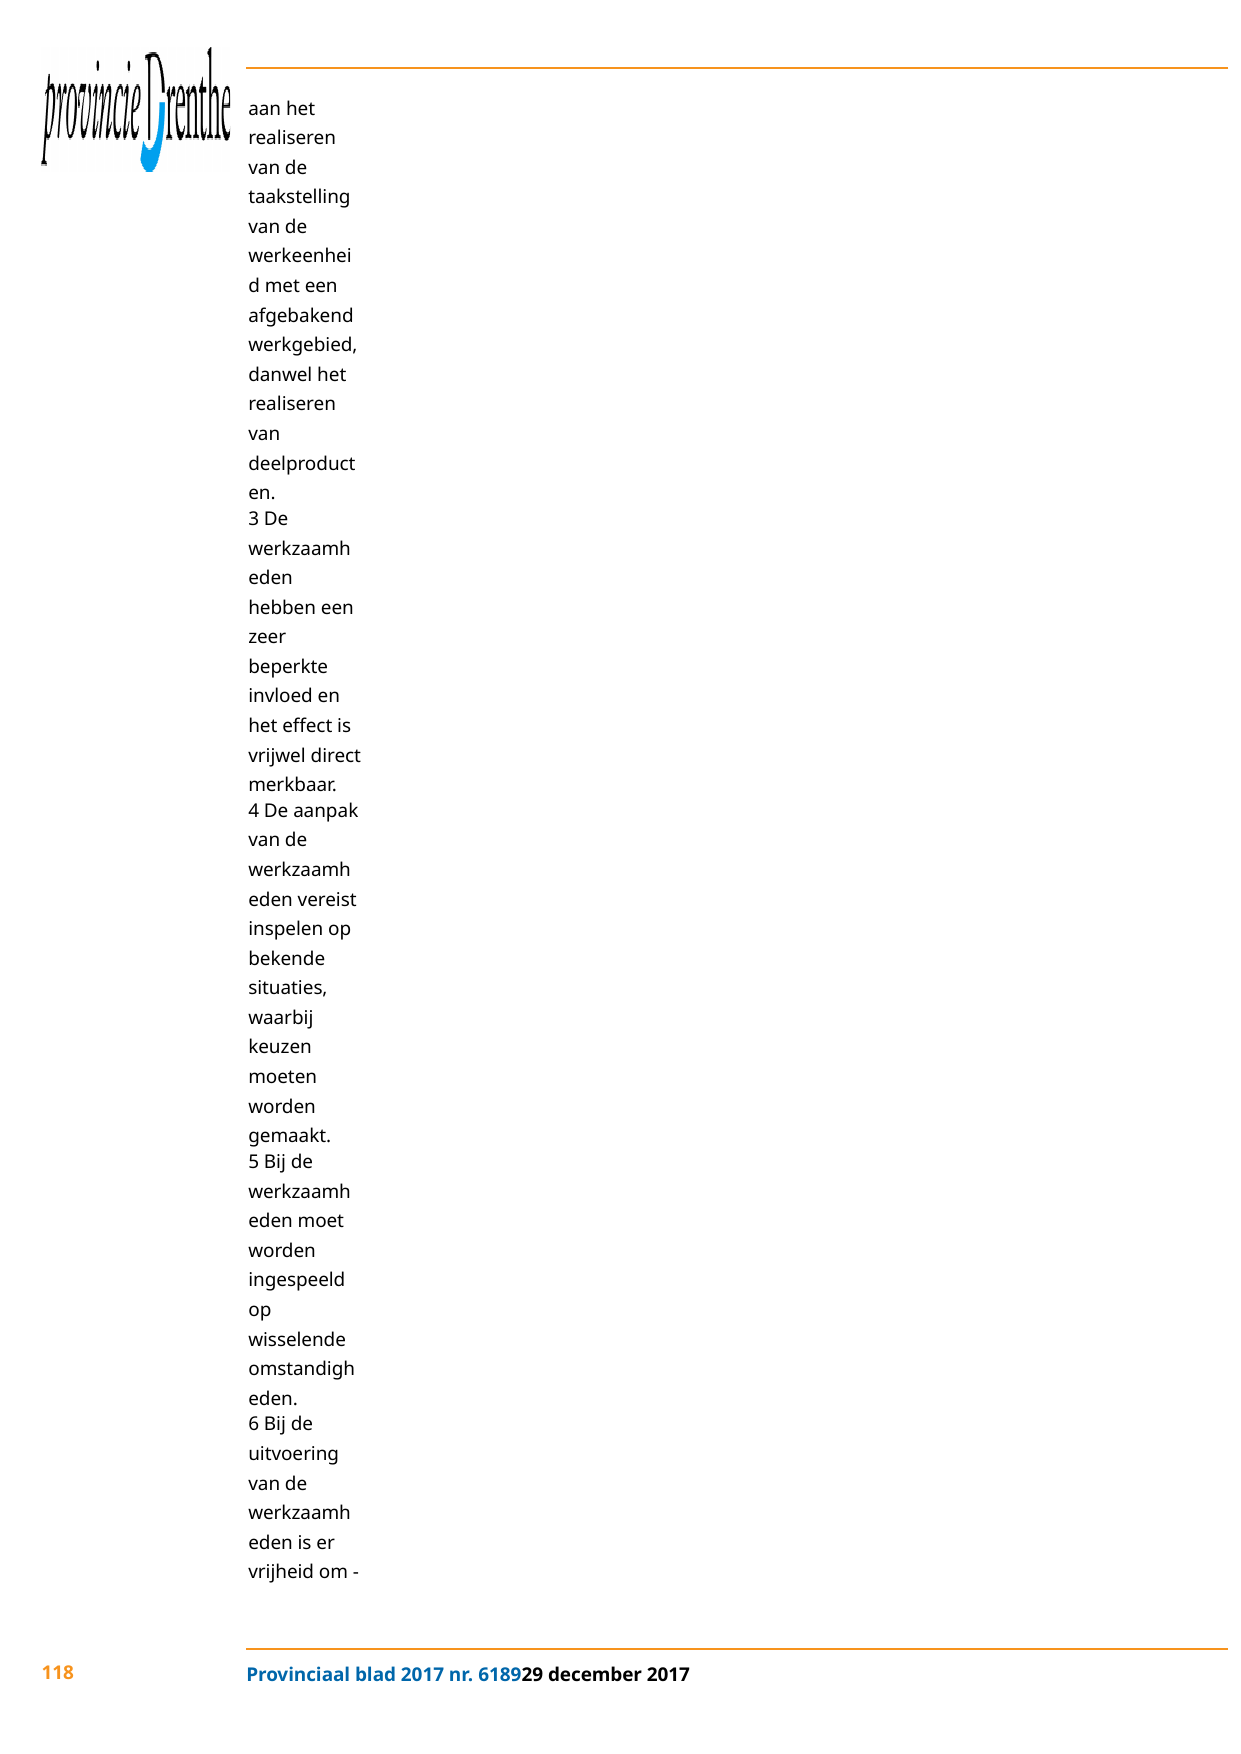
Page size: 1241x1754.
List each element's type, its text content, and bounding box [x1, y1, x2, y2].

table_cell [474, 797, 587, 1148]
table_cell [361, 1148, 474, 1411]
table_cell aan het realiseren van de taakstelling van de werkeenheid met een afgebakend werkgebied, danwel het realiseren van deelproducten. [248, 95, 361, 505]
table_cell [1039, 1411, 1152, 1584]
table_cell [474, 1411, 587, 1584]
table_cell [926, 505, 1038, 797]
table_cell [700, 1411, 813, 1584]
table_cell [361, 1411, 474, 1584]
table_cell 4 De aanpak van de werkzaamheden vereist inspelen op bekende situaties, waarbij keuzen moeten worden gemaakt. [248, 797, 361, 1148]
table_cell [1039, 505, 1152, 797]
table_cell [813, 95, 926, 505]
table_cell [587, 797, 700, 1148]
table_cell [587, 505, 700, 797]
table_cell [1039, 797, 1152, 1148]
picture [41, 47, 231, 172]
table_cell [361, 505, 474, 797]
table_cell [926, 1411, 1038, 1584]
table_cell [587, 1411, 700, 1584]
table_cell [700, 797, 813, 1148]
table_cell [587, 1148, 700, 1411]
table_cell [813, 505, 926, 797]
table_cell [813, 1148, 926, 1411]
table_cell [587, 95, 700, 505]
table_cell [1039, 95, 1152, 505]
table_cell [700, 95, 813, 505]
table_cell 5 Bij de werkzaamheden moet worden ingespeeld op wisselende omstandigheden. [248, 1148, 361, 1411]
table_cell [474, 505, 587, 797]
table_cell [474, 1148, 587, 1411]
table_cell [474, 95, 587, 505]
table_cell [813, 1411, 926, 1584]
table_cell [813, 797, 926, 1148]
table_cell [926, 1148, 1038, 1411]
table_cell 6 Bij de uitvoering van de werkzaamheden is er vrijheid om [248, 1411, 361, 1584]
table_cell [361, 797, 474, 1148]
table_cell [700, 505, 813, 797]
table_cell [361, 95, 474, 505]
table_cell [1039, 1148, 1152, 1411]
table_cell 3 De werkzaamheden hebben een zeer beperkte invloed en het effect is vrijwel direct merkbaar. [248, 505, 361, 797]
table_cell [700, 1148, 813, 1411]
table_cell [926, 95, 1038, 505]
table_cell [926, 797, 1038, 1148]
